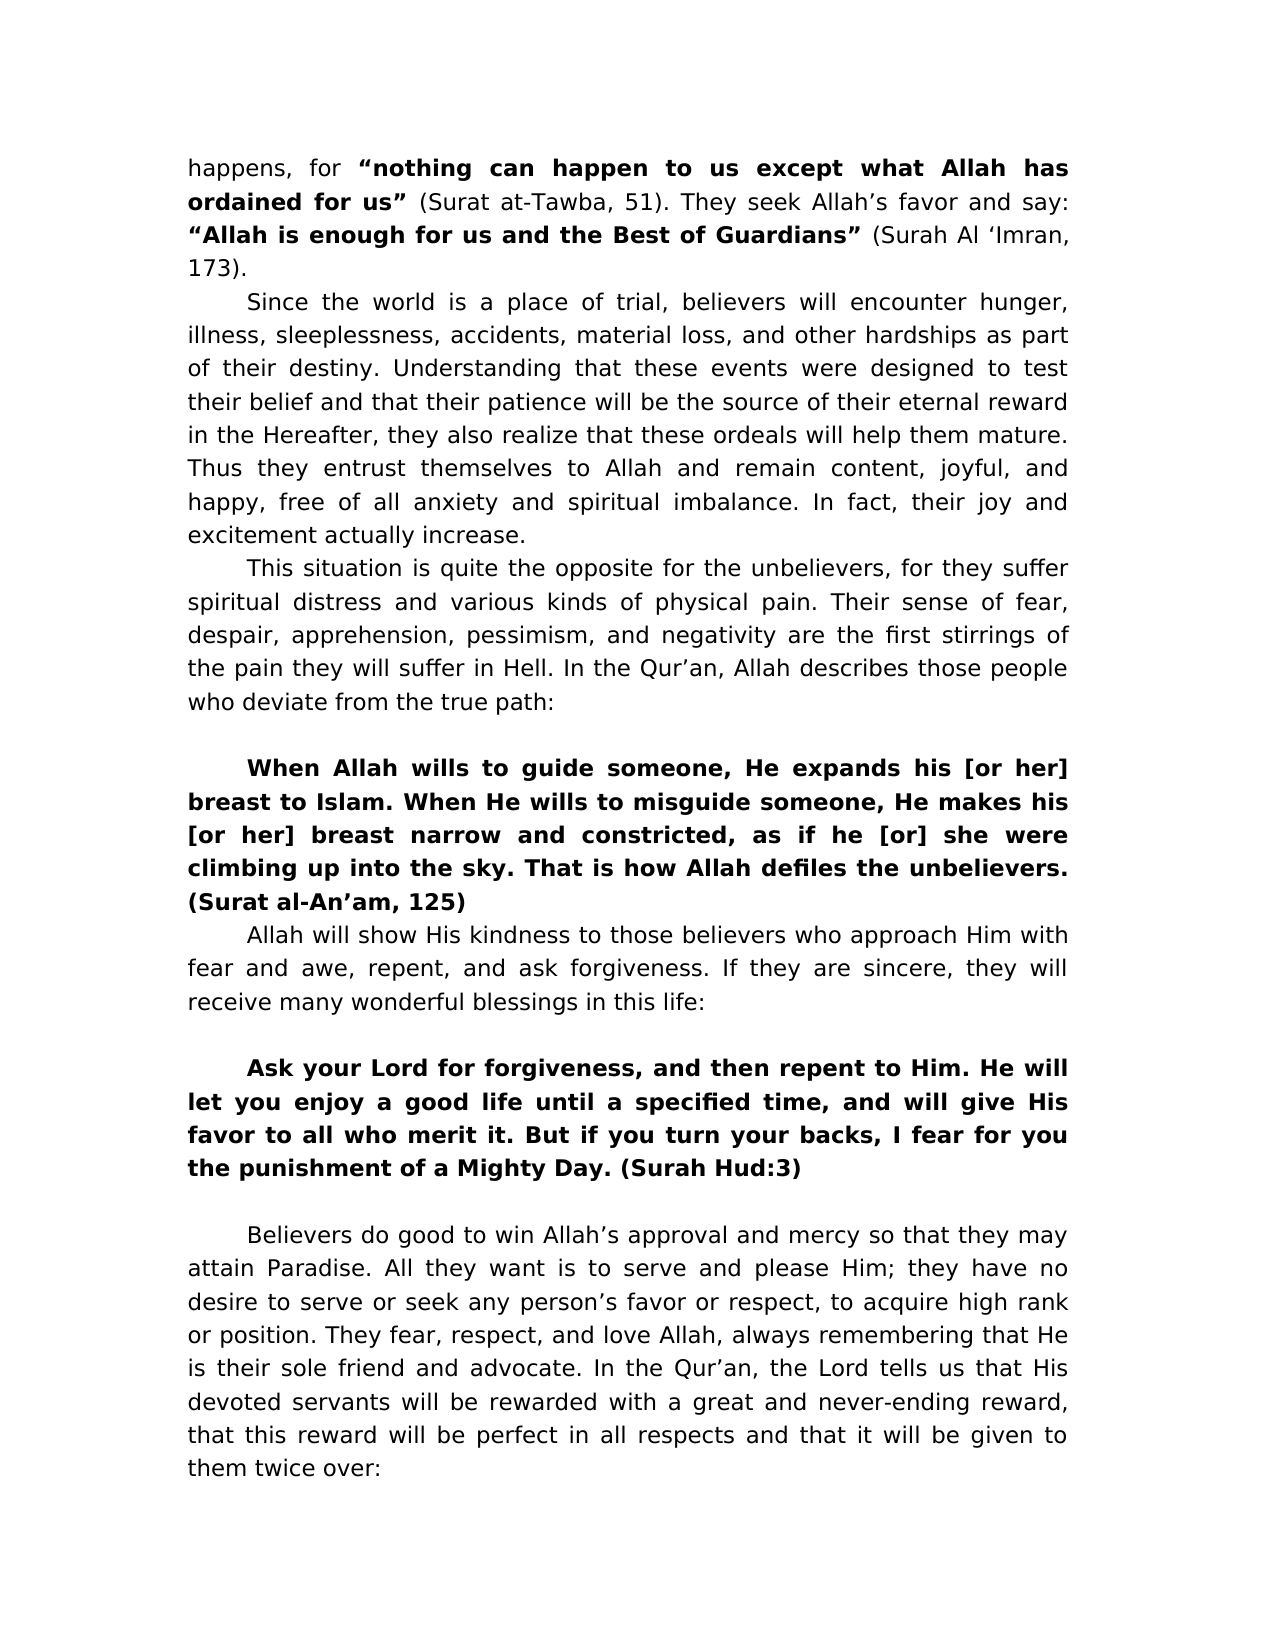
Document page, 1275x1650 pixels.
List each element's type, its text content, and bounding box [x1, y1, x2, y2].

text This situation is quite the opposite for the unbelievers, for they suffer spiritual distress and various kinds of physical pain. Their sense of fear, despair, apprehension, pessimism, and negativity are the first stirrings of the pain they will suffer in Hell. In the Qur’an, Allah describes those people who deviate from the true path: [187, 550, 1070, 717]
text Believers do good to win Allah’s approval and mercy so that they may attain Paradise. All they want is to serve and please Him; they have no desire to serve or seek any person’s favor or respect, to acquire high rank or position. They fear, respect, and love Allah, always remembering that He is their sole friend and advocate. In the Qur’an, the Lord tells us that His devoted servants will be rewarded with a great and never-ending reward, that this reward will be perfect in all respects and that it will be given to them twice over: [187, 1217, 1070, 1483]
text Since the world is a place of trial, believers will encounter hunger, illness, sleeplessness, accidents, material loss, and other hardships as part of their destiny. Understanding that these events were designed to test their belief and that their patience will be the source of their eternal reward in the Hereafter, they also realize that these ordeals will help them mature. Thus they entrust themselves to Allah and remain content, joyful, and happy, free of all anxiety and spiritual imbalance. In fact, their joy and excitement actually increase. [187, 283, 1070, 550]
text Ask your Lord for forgiveness, and then repent to Him. He will let you enjoy a good life until a specified time, and will give His favor to all who merit it. But if you turn your backs, I fear for you the punishment of a Mighty Day. (Surah Hud:3) [187, 1050, 1070, 1183]
text happens, for “nothing can happen to us except what Allah has ordained for us” (Surat at-Tawba, 51). They seek Allah’s favor and say: “Allah is enough for us and the Best of Guardians” (Surah Al ‘Imran, 173). [187, 150, 1070, 283]
text When Allah wills to guide someone, He expands his [or her] breast to Islam. When He wills to misguide someone, He makes his [or her] breast narrow and constricted, as if he [or] she were climbing up into the sky. That is how Allah defiles the unbelievers. (Surat al-An’am, 125) [187, 750, 1070, 917]
text Allah will show His kindness to those believers who approach Him with fear and awe, repent, and ask forgiveness. If they are sincere, they will receive many wonderful blessings in this life: [187, 917, 1070, 1017]
